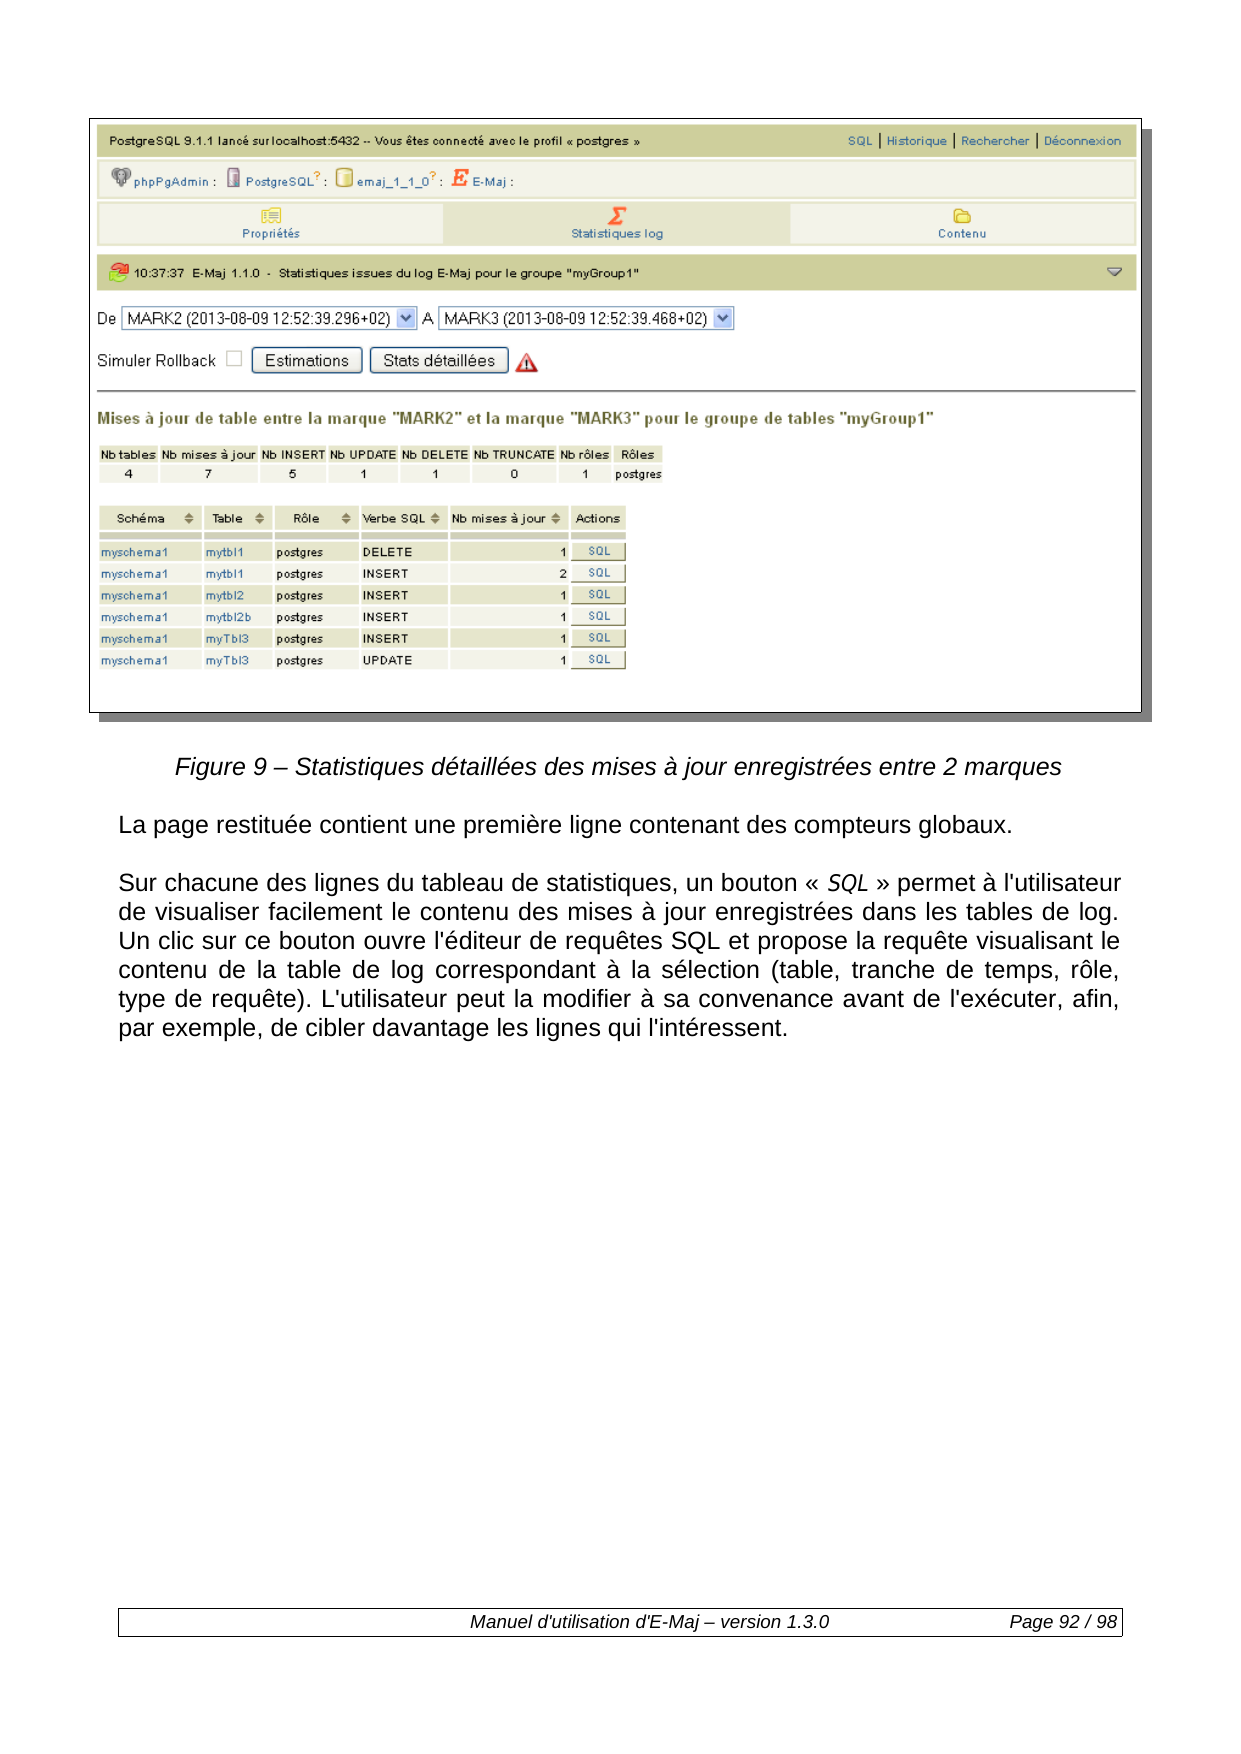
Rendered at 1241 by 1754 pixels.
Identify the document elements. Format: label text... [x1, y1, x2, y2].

text Figure 9 – Statistiques détaillées des mises à jour enregistrées entre 2 marques [118, 751, 1122, 780]
text Sur chacune des lignes du tableau de statistiques, un bouton « SQL » permet à l'utilisateur de visualiser facilement le contenu des mises à jour enregistrées dans les tables de log. Un clic sur ce bouton ouvre l'éditeur de requêtes SQL et propose la requête visualisant le contenu de la table de log correspondant à la sélection (table, tranche de temps, rôle, type de requête). L'utilisateur peut la modifier à sa convenance avant de l'exécuter, afin, par exemple, de cibler davantage les lignes qui l'intéressent. [118, 868, 1122, 1042]
picture [91, 121, 1138, 709]
text La page restituée contient une première ligne contenant des compteurs globaux. [118, 809, 1122, 838]
